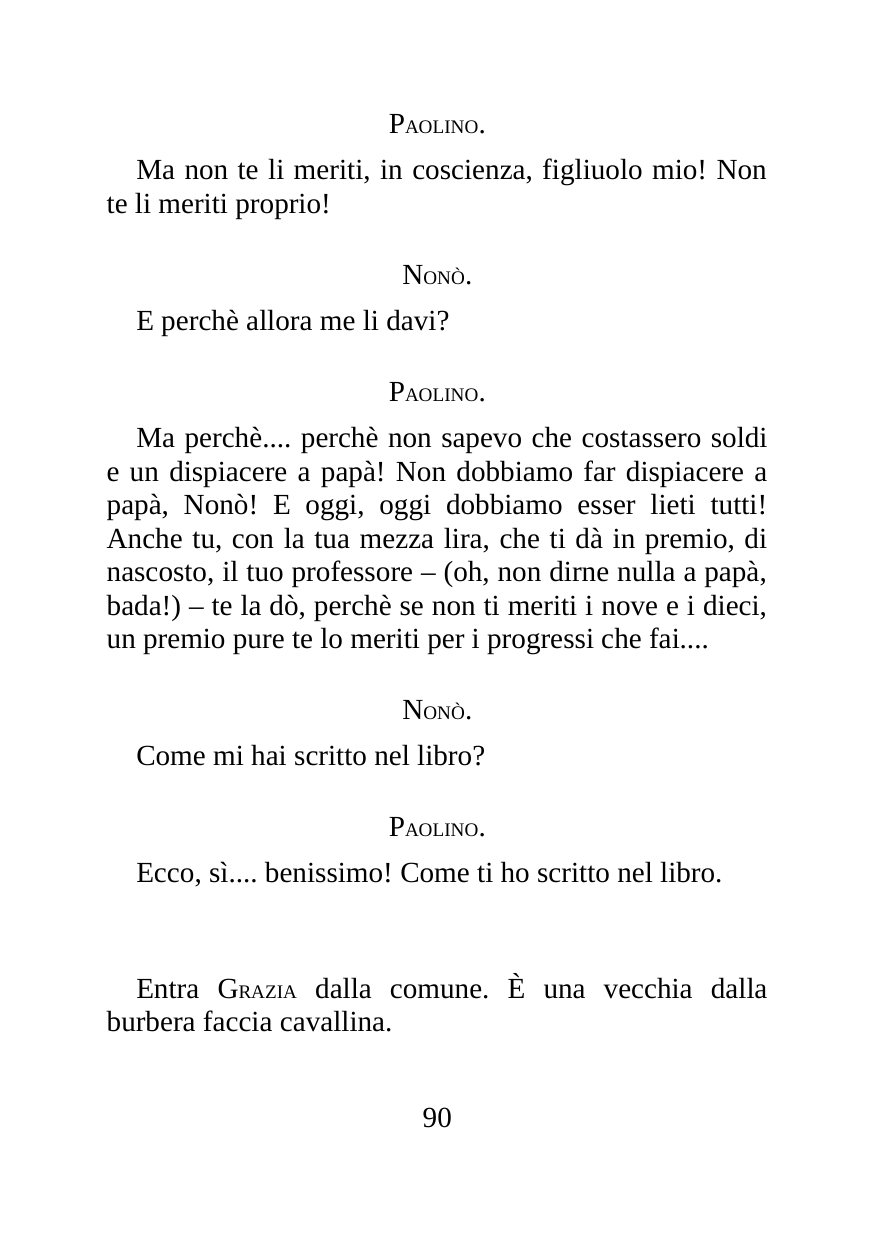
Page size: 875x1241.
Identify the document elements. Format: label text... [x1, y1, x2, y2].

text Come mi hai scritto nel libro? [106, 738, 768, 772]
text Ma non te li meriti, in coscienza, figliuolo mio! Non te li meriti proprio! [106, 152, 768, 219]
text Paolino. [106, 809, 768, 843]
text Ma perchè.... perchè non sapevo che costassero soldi e un dispiacere a papà! Non dobbiamo far dispiacere a papà, Nonò! E oggi, oggi dobbiamo esser lieti tutti! Anche tu, con la tua mezza lira, che ti dà in premio, di nascosto, il tuo professore ‒ (oh, non dirne nulla a papà, bada!) ‒ te la dò, perchè se non ti meriti i nove e i dieci, un premio pure te lo meriti per i progressi che fai.... [106, 420, 768, 655]
text Nonò. [106, 257, 768, 291]
text Paolino. [106, 106, 768, 140]
text Paolino. [106, 374, 768, 408]
text Entra Grazia dalla comune. È una vecchia dalla burbera faccia cavallina. [106, 971, 768, 1038]
text Ecco, sì.... benissimo! Come ti ho scritto nel libro. [106, 856, 768, 889]
text E perchè allora me li davi? [106, 303, 768, 337]
text Nonò. [106, 692, 768, 726]
